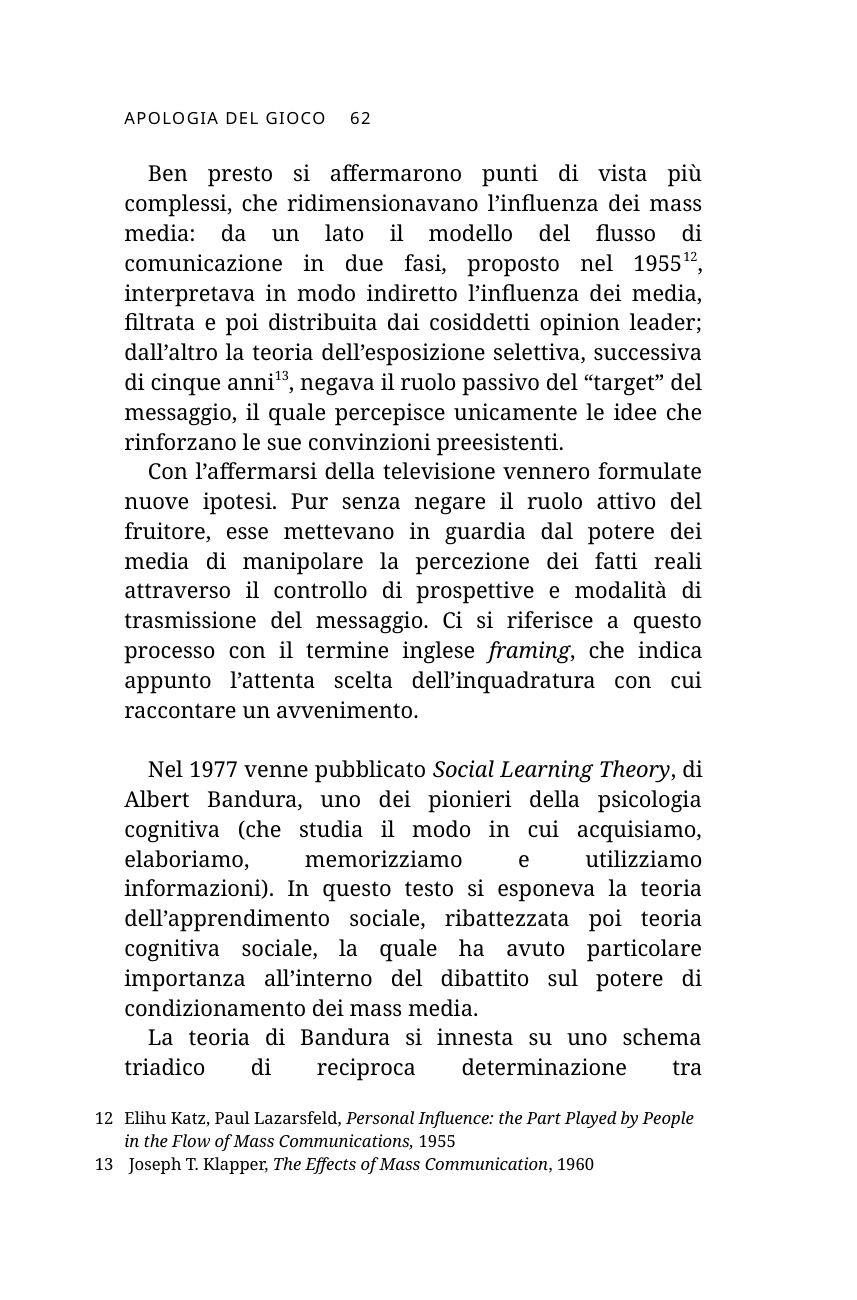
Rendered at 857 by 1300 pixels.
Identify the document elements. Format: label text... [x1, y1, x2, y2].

text Ben presto si affermarono punti di vista più complessi, che ridimensionavano l’influenza dei mass media: da un lato il modello del flusso di comunicazione in due fasi, proposto nel 1955, interpretava in modo indiretto l’influenza dei media, filtrata e poi distribuita dai cosiddetti opinion leader; dall’altro la teoria dell’esposizione selettiva, successiva di cinque anni, negava il ruolo passivo del “target” del messaggio, il quale percepisce unicamente le idee che rinforzano le sue convinzioni preesistenti. [124, 158, 703, 456]
text Nel 1977 venne pubblicato Social Learning Theory, di Albert Bandura, uno dei pionieri della psicologia cognitiva (che studia il modo in cui acquisiamo, elaboriamo, memorizziamo e utilizziamo informazioni). In questo testo si esponeva la teoria dell’apprendimento sociale, ribattezzata poi teoria cognitiva sociale, la quale ha avuto particolare importanza all’interno del dibattito sul potere di condizionamento dei mass media. [124, 754, 703, 1022]
text Joseph T. Klapper, The Effects of Mass Communication, 1960 [94, 1152, 703, 1175]
text Con l’affermarsi della televisione vennero formulate nuove ipotesi. Pur senza negare il ruolo attivo del fruitore, esse mettevano in guardia dal potere dei media di manipolare la percezione dei fatti reali attraverso il controllo di prospettive e modalità di trasmissione del messaggio. Ci si riferisce a questo processo con il termine inglese framing, che indica appunto l’attenta scelta dell’inquadratura con cui raccontare un avvenimento. [124, 456, 703, 724]
text La teoria di Bandura si innesta su uno schema triadico di reciproca determinazione tra [124, 1022, 703, 1082]
text Elihu Katz, Paul Lazarsfeld, Personal Influence: the Part Played by People in the Flow of Mass Communications, 1955 [94, 1107, 703, 1152]
